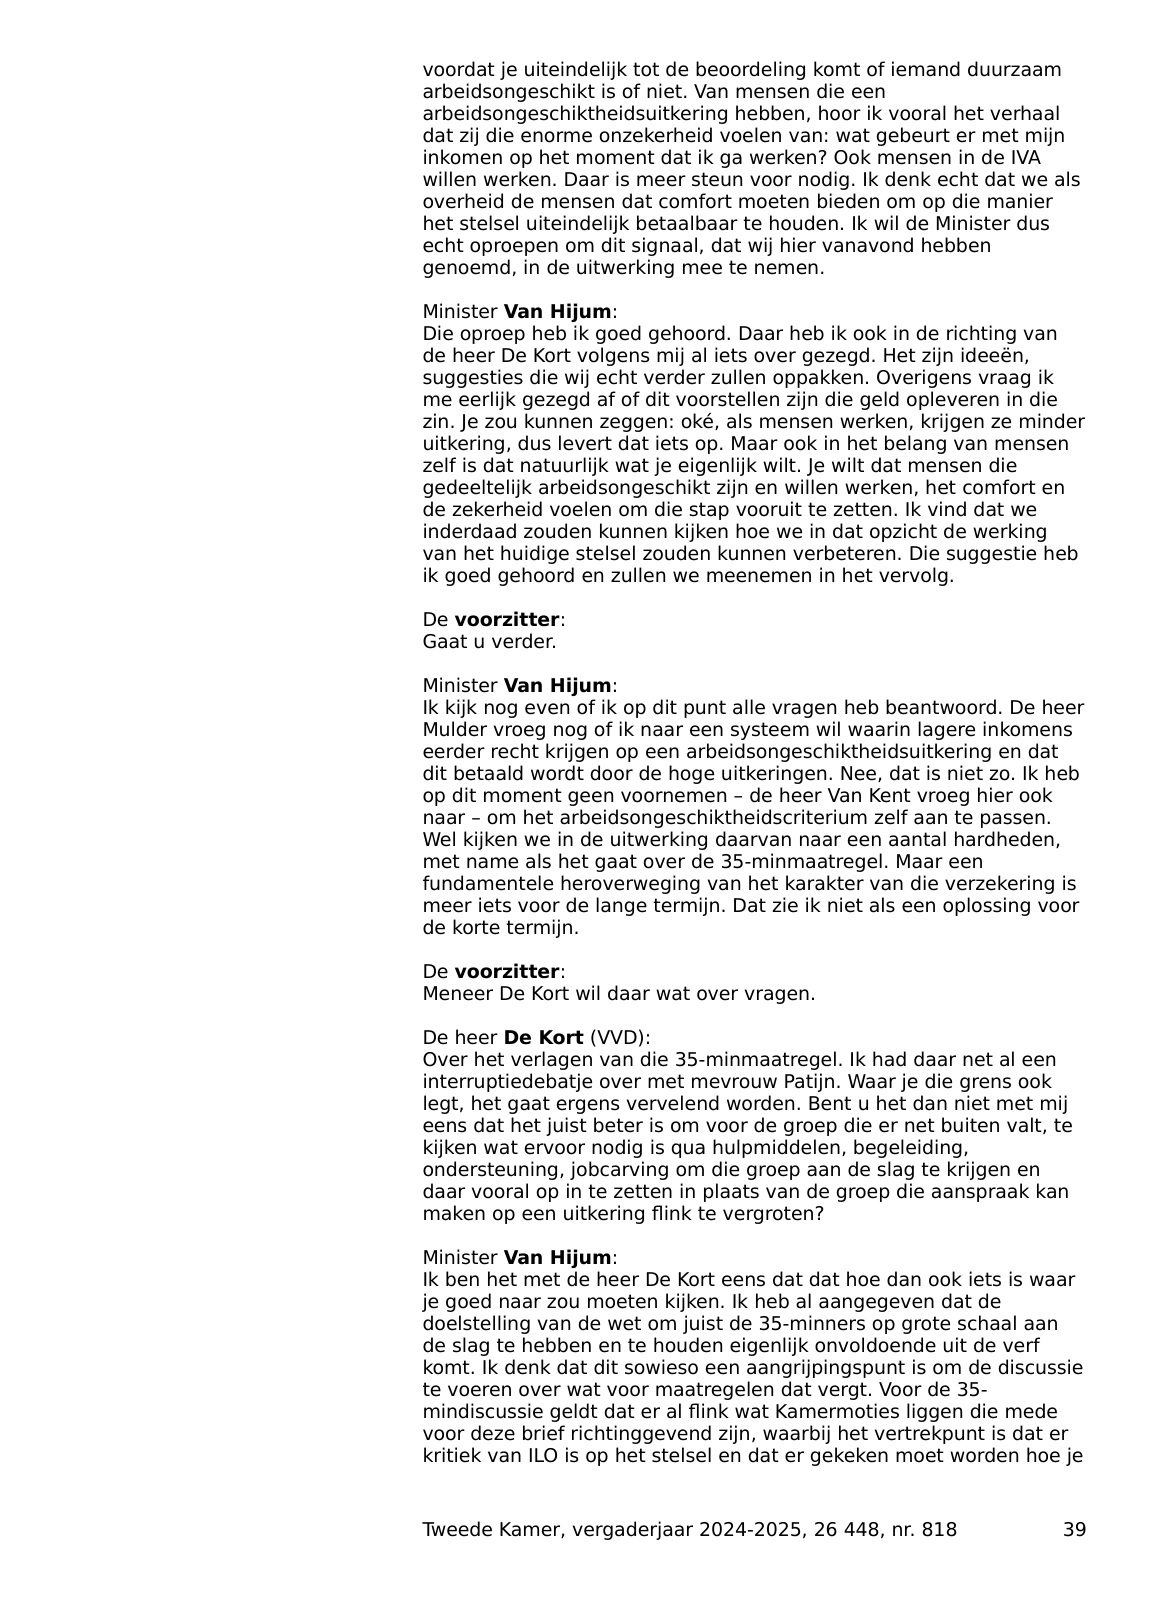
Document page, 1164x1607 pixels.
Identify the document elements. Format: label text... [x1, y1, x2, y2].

text Over het verlagen van die 35-minmaatregel. Ik had daar net al een interruptiedebatje over met mevrouw Patijn. Waar je die grens ook legt, het gaat ergens vervelend worden. Bent u het dan niet met mij eens dat het juist beter is om voor de groep die er net buiten valt, te kijken wat ervoor nodig is qua hulpmiddelen, begeleiding, ondersteuning, jobcarving om die groep aan de slag te krijgen en daar vooral op in te zetten in plaats van de groep die aanspraak kan maken op een uitkering flink te vergroten? [422, 1049, 1087, 1225]
text De voorzitter: [422, 609, 1087, 631]
text De heer De Kort (VVD): [422, 1027, 1087, 1049]
text Meneer De Kort wil daar wat over vragen. [422, 983, 1087, 1005]
text Minister Van Hijum: [422, 301, 1087, 323]
text De voorzitter: [422, 961, 1087, 983]
text voordat je uiteindelijk tot de beoordeling komt of iemand duurzaam arbeidsongeschikt is of niet. Van mensen die een arbeidsongeschiktheidsuitkering hebben, hoor ik vooral het verhaal dat zij die enorme onzekerheid voelen van: wat gebeurt er met mijn inkomen op het moment dat ik ga werken? Ook mensen in de IVA willen werken. Daar is meer steun voor nodig. Ik denk echt dat we als overheid de mensen dat comfort moeten bieden om op die manier het stelsel uiteindelijk betaalbaar te houden. Ik wil de Minister dus echt oproepen om dit signaal, dat wij hier vanavond hebben genoemd, in de uitwerking mee te nemen. [422, 59, 1087, 279]
text Ik kijk nog even of ik op dit punt alle vragen heb beantwoord. De heer Mulder vroeg nog of ik naar een systeem wil waarin lagere inkomens eerder recht krijgen op een arbeidsongeschiktheidsuitkering en dat dit betaald wordt door de hoge uitkeringen. Nee, dat is niet zo. Ik heb op dit moment geen voornemen – de heer Van Kent vroeg hier ook naar – om het arbeidsongeschiktheidscriterium zelf aan te passen. Wel kijken we in de uitwerking daarvan naar een aantal hardheden, met name als het gaat over de 35-minmaatregel. Maar een fundamentele heroverweging van het karakter van die verzekering is meer iets voor de lange termijn. Dat zie ik niet als een oplossing voor de korte termijn. [422, 697, 1087, 939]
text Minister Van Hijum: [422, 1247, 1087, 1269]
text Gaat u verder. [422, 631, 1087, 653]
text Minister Van Hijum: [422, 675, 1087, 697]
text Ik ben het met de heer De Kort eens dat dat hoe dan ook iets is waar je goed naar zou moeten kijken. Ik heb al aangegeven dat de doelstelling van de wet om juist de 35-minners op grote schaal aan de slag te hebben en te houden eigenlijk onvoldoende uit de verf komt. Ik denk dat dit sowieso een aangrijpingspunt is om de discussie te voeren over wat voor maatregelen dat vergt. Voor de 35-mindiscussie geldt dat er al flink wat Kamermoties liggen die mede voor deze brief richtinggevend zijn, waarbij het vertrekpunt is dat er kritiek van ILO is op het stelsel en dat er gekeken moet worden hoe je [422, 1269, 1087, 1467]
text Die oproep heb ik goed gehoord. Daar heb ik ook in de richting van de heer De Kort volgens mij al iets over gezegd. Het zijn ideeën, suggesties die wij echt verder zullen oppakken. Overigens vraag ik me eerlijk gezegd af of dit voorstellen zijn die geld opleveren in die zin. Je zou kunnen zeggen: oké, als mensen werken, krijgen ze minder uitkering, dus levert dat iets op. Maar ook in het belang van mensen zelf is dat natuurlijk wat je eigenlijk wilt. Je wilt dat mensen die gedeeltelijk arbeidsongeschikt zijn en willen werken, het comfort en de zekerheid voelen om die stap vooruit te zetten. Ik vind dat we inderdaad zouden kunnen kijken hoe we in dat opzicht de werking van het huidige stelsel zouden kunnen verbeteren. Die suggestie heb ik goed gehoord en zullen we meenemen in het vervolg. [422, 323, 1087, 587]
